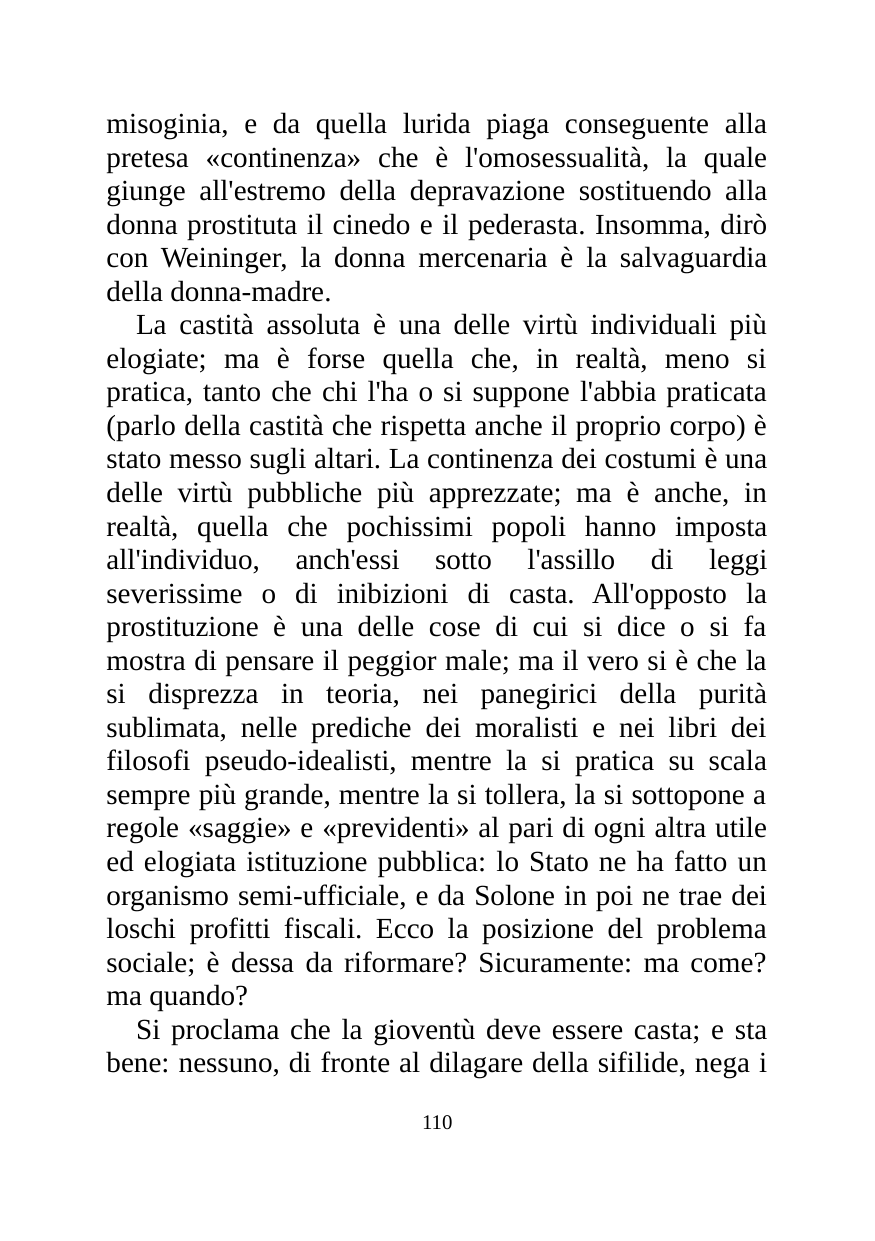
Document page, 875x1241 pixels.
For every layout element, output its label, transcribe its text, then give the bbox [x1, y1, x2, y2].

text Si proclama che la gioventù deve essere casta; e sta bene: nessuno, di fronte al dilagare della sifilide, nega i [106, 1012, 768, 1079]
text misoginia, e da quella lurida piaga conseguente alla pretesa «continenza» che è l'omosessualità, la quale giunge all'estremo della depravazione sostituendo alla donna prostituta il cinedo e il pederasta. Insomma, dirò con Weininger, la donna mercenaria è la salvaguardia della donna-madre. [106, 106, 768, 307]
text La castità assoluta è una delle virtù individuali più elogiate; ma è forse quella che, in realtà, meno si pratica, tanto che chi l'ha o si suppone l'abbia praticata (parlo della castità che rispetta anche il proprio corpo) è stato messo sugli altari. La continenza dei costumi è una delle virtù pubbliche più apprezzate; ma è anche, in realtà, quella che pochissimi popoli hanno imposta all'individuo, anch'essi sotto l'assillo di leggi severissime o di inibizioni di casta. All'opposto la prostituzione è una delle cose di cui si dice o si fa mostra di pensare il peggior male; ma il vero si è che la si disprezza in teoria, nei panegirici della purità sublimata, nelle prediche dei moralisti e nei libri dei filosofi pseudo-idealisti, mentre la si pratica su scala sempre più grande, mentre la si tollera, la si sottopone a regole «saggie» e «previdenti» al pari di ogni altra utile ed elogiata istituzione pubblica: lo Stato ne ha fatto un organismo semi-ufficiale, e da Solone in poi ne trae dei loschi profitti fiscali. Ecco la posizione del problema sociale; è dessa da riformare? Sicuramente: ma come? ma quando? [106, 307, 768, 1012]
